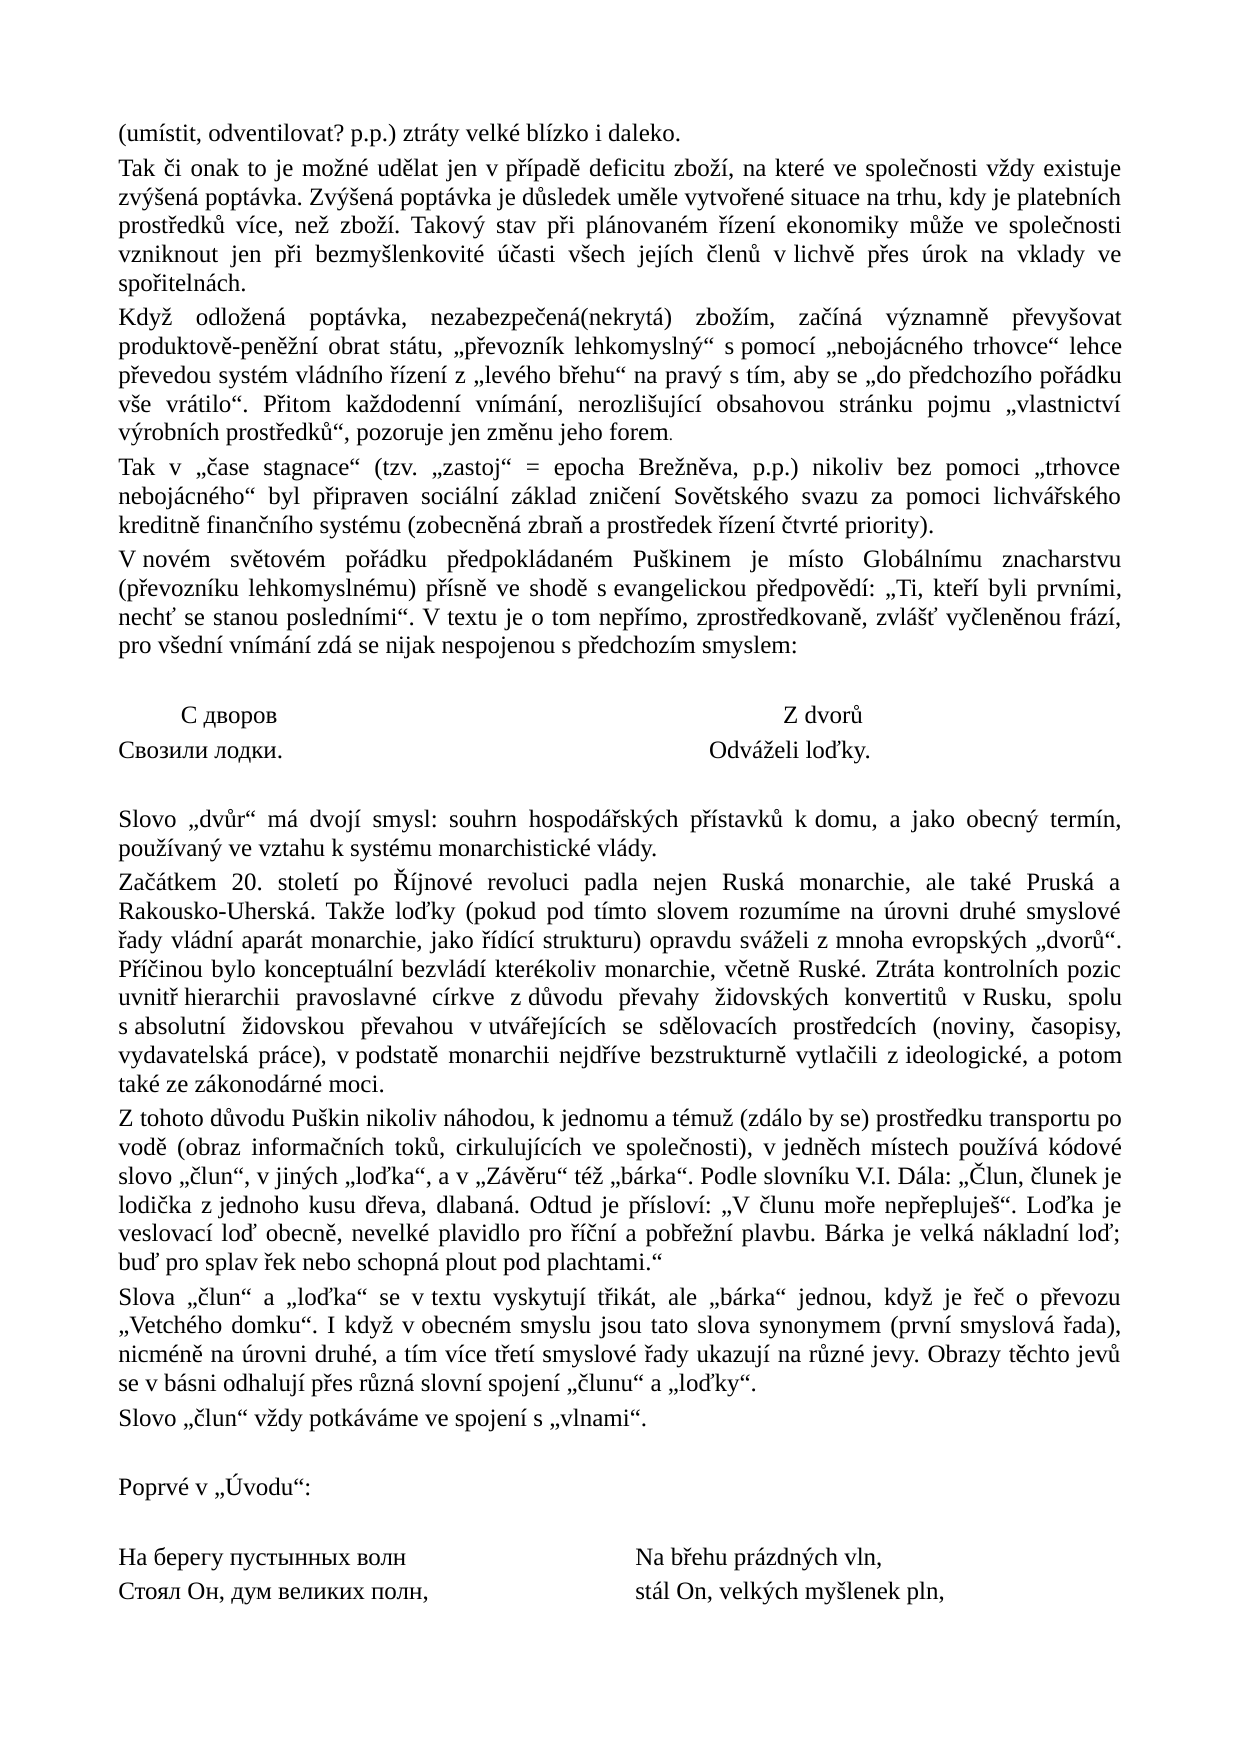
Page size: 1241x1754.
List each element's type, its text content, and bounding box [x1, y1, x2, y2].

text Poprvé v „Úvodu“: [118, 1472, 1122, 1501]
text Стоял Он, дум великих полн, stál On, velkých myšlenek pln, [118, 1576, 1122, 1605]
text Slovo „člun“ vždy potkáváme ve spojení s „vlnami“. [118, 1403, 1122, 1432]
text V novém světovém pořádku předpokládaném Puškinem je místo Globálnímu znacharstvu (převozníku lehkomyslnému) přísně ve shodě s evangelickou předpovědí: „Ti, kteří byli prvními, nechť se stanou posledními“. V textu je o tom nepřímo, zprostředkovaně, zvlášť vyčleněnou frází, pro všední vnímání zdá se nijak nespojenou s předchozím smyslem: [118, 544, 1122, 659]
text С дворов Z dvorů [118, 700, 1122, 729]
text Tak či onak to je možné udělat jen v případě deficitu zboží, na které ve společnosti vždy existuje zvýšená poptávka. Zvýšená poptávka je důsledek uměle vytvořené situace na trhu, kdy je platebních prostředků více, než zboží. Takový stav při plánovaném řízení ekonomiky může ve společnosti vzniknout jen při bezmyšlenkovité účasti všech jejích členů v lichvě přes úrok na vklady ve spořitelnách. [118, 153, 1122, 297]
text Slova „člun“ a „loďka“ se v textu vyskytují třikát, ale „bárka“ jednou, když je řeč o převozu „Vetchého domku“. I když v obecném smyslu jsou tato slova synonymem (první smyslová řada), nicméně na úrovni druhé, a tím více třetí smyslové řady ukazují na různé jevy. Obrazy těchto jevů se v básni odhalují přes různá slovní spojení „člunu“ a „loďky“. [118, 1282, 1122, 1397]
text Začátkem 20. století po Říjnové revoluci padla nejen Ruská monarchie, ale také Pruská a Rakousko-Uherská. Takže loďky (pokud pod tímto slovem rozumíme na úrovni druhé smyslové řady vládní aparát monarchie, jako řídící strukturu) opravdu sváželi z mnoha evropských „dvorů“. Příčinou bylo konceptuální bezvládí kterékoliv monarchie, včetně Ruské. Ztráta kontrolních pozic uvnitř hierarchii pravoslavné církve z důvodu převahy židovských konvertitů v Rusku, spolu s absolutní židovskou převahou v utvářejících se sdělovacích prostředcích (noviny, časopisy, vydavatelská práce), v podstatě monarchii nejdříve bezstrukturně vytlačili z ideologické, a potom také ze zákonodárné moci. [118, 867, 1122, 1097]
text (umístit, odventilovat? p.p.) ztráty velké blízko i daleko. [118, 118, 1122, 147]
text На берегу пустынных волн Na břehu prázdných vln, [118, 1542, 1122, 1570]
text Tak v „čase stagnace“ (tzv. „zastoj“ = epocha Brežněva, p.p.) nikoliv bez pomoci „trhovce nebojácného“ byl připraven sociální základ zničení Sovětského svazu za pomoci lichvářského kreditně finančního systému (zobecněná zbraň a prostředek řízení čtvrté priority). [118, 452, 1122, 538]
text Když odložená poptávka, nezabezpečená(nekrytá) zbožím, začíná významně převyšovat produktově-peněžní obrat státu, „převozník lehkomyslný“ s pomocí „nebojácného trhovce“ lehce převedou systém vládního řízení z „levého břehu“ na pravý s tím, aby se „do předchozího pořádku vše vrátilo“. Přitom každodenní vnímání, nerozlišující obsahovou stránku pojmu „vlastnictví výrobních prostředků“, pozoruje jen změnu jeho forem. [118, 302, 1122, 446]
text Z tohoto důvodu Puškin nikoliv náhodou, k jednomu a témuž (zdálo by se) prostředku transportu po vodě (obraz informačních toků, cirkulujících ve společnosti), v jedněch místech používá kódové slovo „člun“, v jiných „loďka“, a v „Závěru“ též „bárka“. Podle slovníku V.I. Dála: „Člun, člunek je lodička z jednoho kusu dřeva, dlabaná. Odtud je přísloví: „V člunu moře nepřepluješ“. Loďka je veslovací loď obecně, nevelké plavidlo pro říční a pobřežní plavbu. Bárka je velká nákladní loď; buď pro splav řek nebo schopná plout pod plachtami.“ [118, 1103, 1122, 1276]
text Свозили лодки. Odváželi loďky. [118, 735, 1122, 763]
text Slovo „dvůr“ má dvojí smysl: souhrn hospodářských přístavků k domu, a jako obecný termín, používaný ve vztahu k systému monarchistické vlády. [118, 804, 1122, 862]
